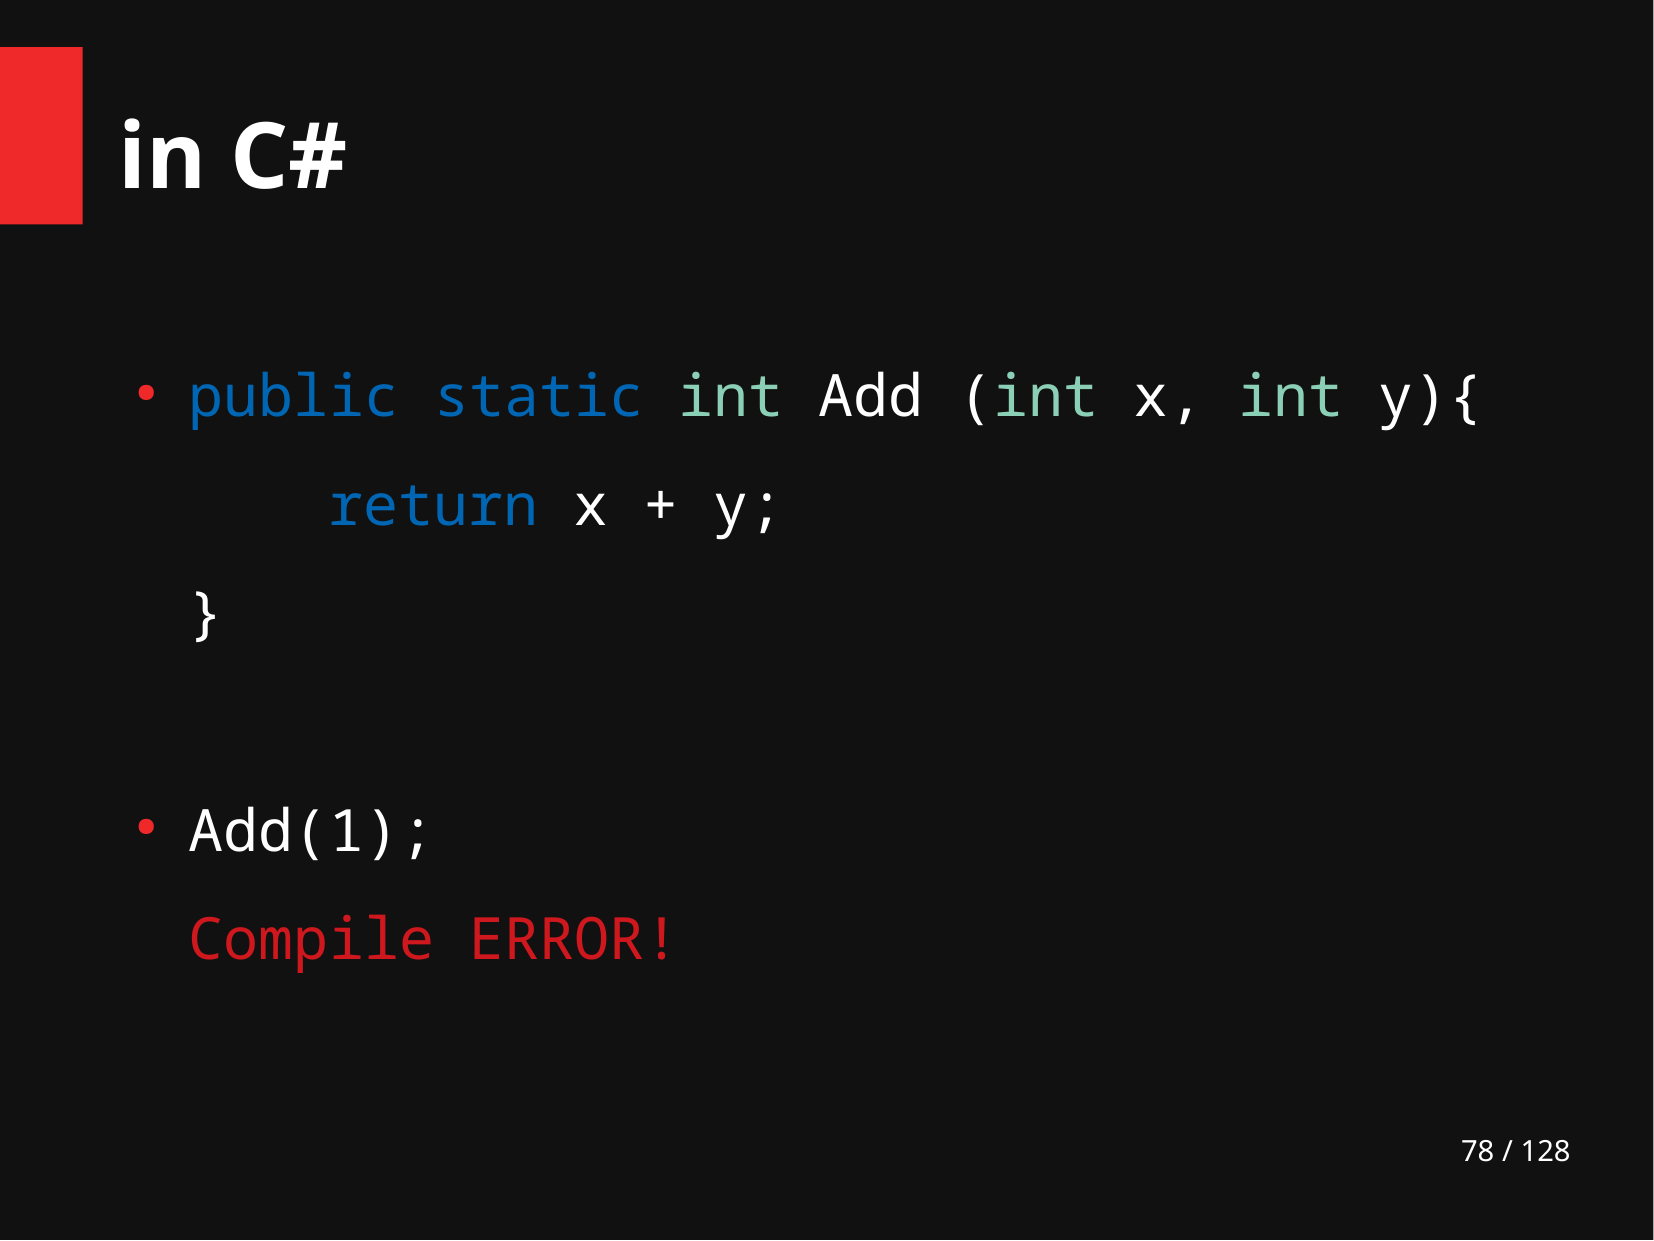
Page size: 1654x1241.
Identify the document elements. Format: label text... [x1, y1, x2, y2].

title in C# [118, 49, 1571, 257]
list public static int Add (int x, int y){ return x + y; } Add(1); Compile ERROR! [118, 354, 1536, 1074]
